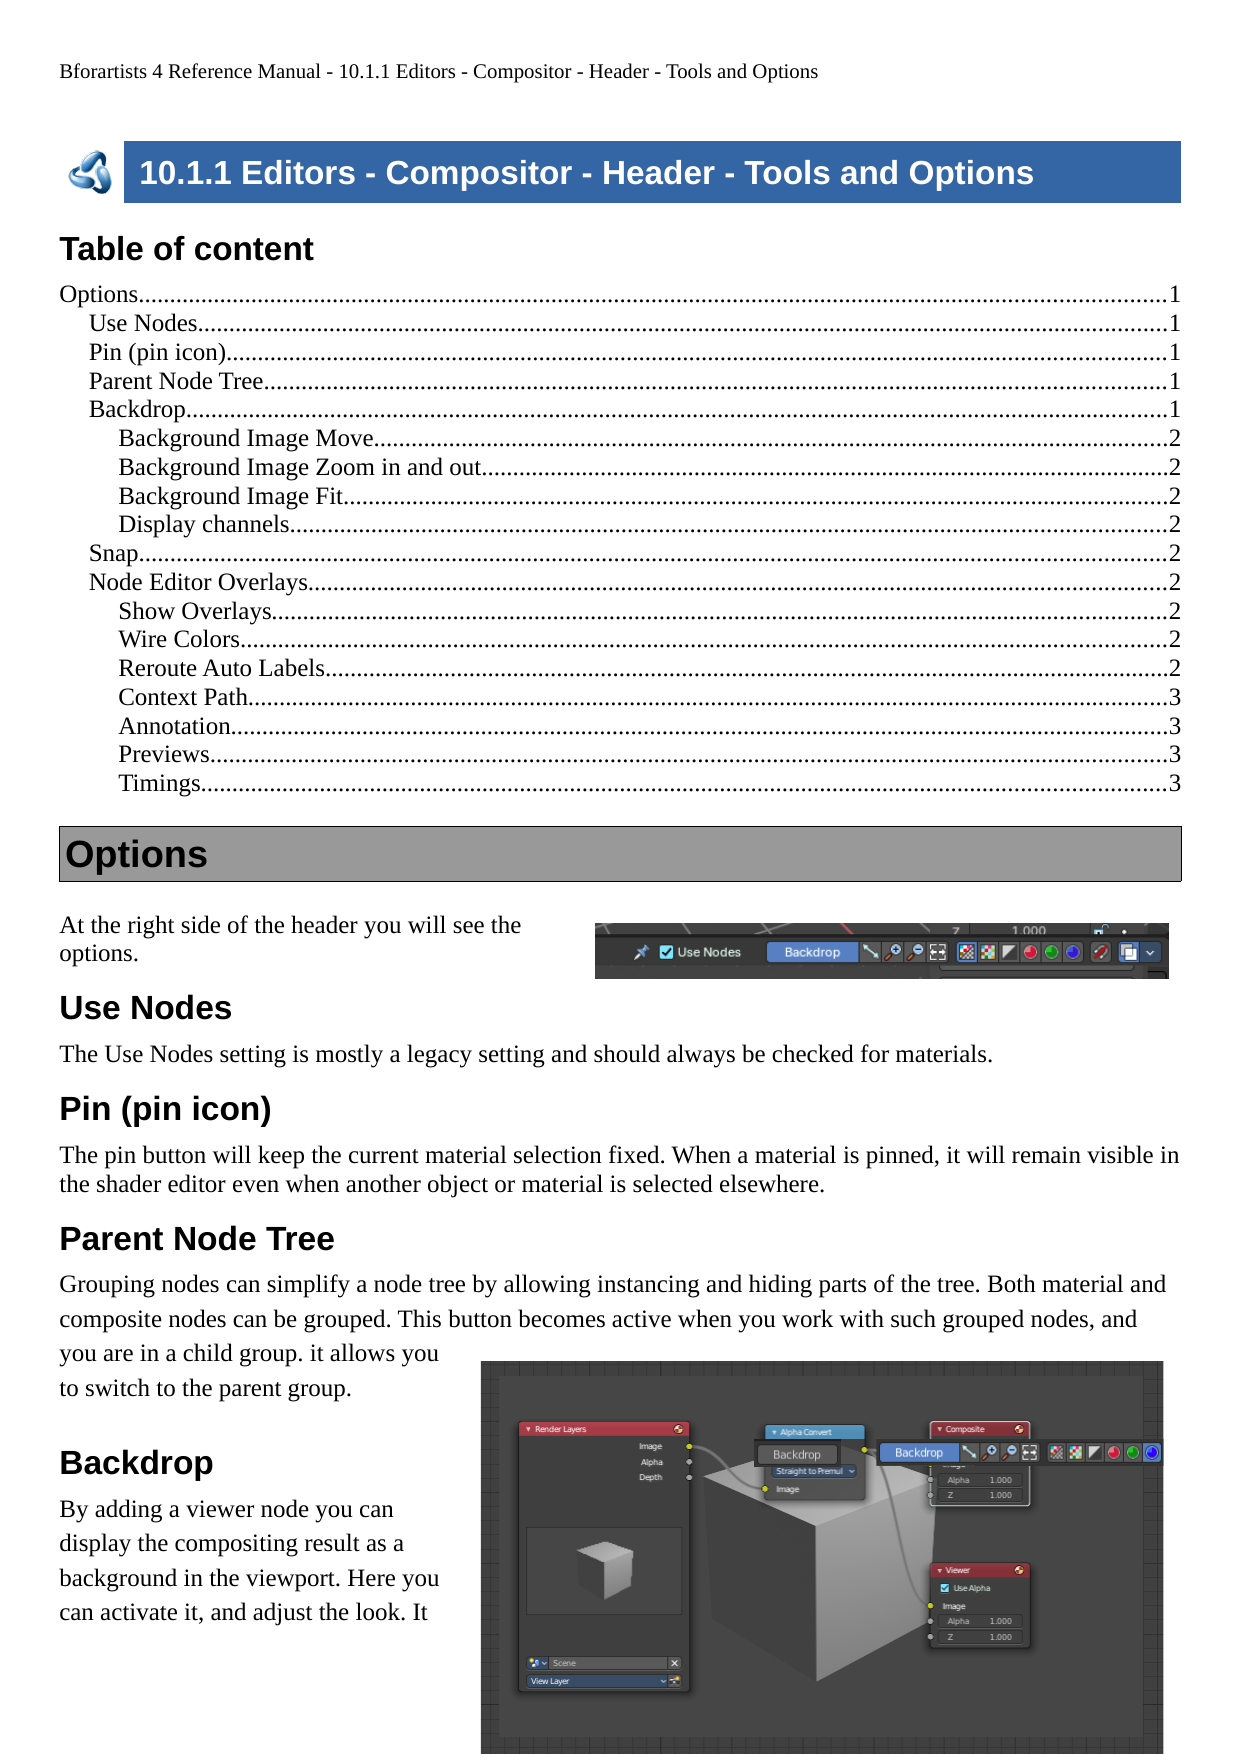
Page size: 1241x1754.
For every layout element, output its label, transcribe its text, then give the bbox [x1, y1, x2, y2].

table_header 10.1.1 Editors - Compositor - Header - Tools and Options [124, 141, 1181, 203]
picture [480, 1361, 1164, 1754]
subtitle [1164, 1443, 1181, 1481]
text Context Path 3 [118, 682, 1181, 711]
text Wire Colors 2 [118, 624, 1181, 653]
text Show Overlays 2 [118, 596, 1181, 624]
table_header Options [60, 827, 1181, 881]
text Background Image Move 2 [118, 423, 1181, 452]
text The pin button will keep the current material selection fixed. When a material is pinned, it will remain visible in the shader editor even when another object or material is selected elsewhere. [59, 1140, 1181, 1197]
text Display channels 2 [118, 509, 1181, 538]
text At the right side of the header you will see the options. [59, 910, 1181, 967]
subtitle Use Nodes [59, 988, 1181, 1027]
table_header [59, 141, 124, 203]
text Use Nodes 1 [88, 308, 1181, 337]
subtitle Pin (pin icon) [59, 1089, 1181, 1127]
text Previews 3 [118, 739, 1181, 768]
text Background Image Zoom in and out 2 [118, 452, 1181, 481]
text Node Editor Overlays 2 [88, 567, 1181, 596]
picture [595, 923, 1169, 979]
subtitle Backdrop [59, 1443, 480, 1481]
text Background Image Fit 2 [118, 481, 1181, 509]
text By adding a viewer node you can display the compositing result as a background in the viewport. Here you can activate it, and adjust the look. It [59, 1494, 480, 1626]
text Snap 2 [88, 538, 1181, 567]
text Grouping nodes can simplify a node tree by allowing instancing and hiding parts of the tree. Both material and composite nodes can be grouped. This button becomes active when you work with such grouped nodes, and you are in a child group. it allows you to switch to the parent group. [59, 1269, 1181, 1402]
text Pin (pin icon) 1 [88, 337, 1181, 366]
text Reroute Auto Labels 2 [118, 653, 1181, 682]
text Options 1 [59, 279, 1181, 308]
subtitle Parent Node Tree [59, 1218, 1181, 1257]
text Annotation 3 [118, 711, 1181, 739]
text Backdrop 1 [88, 394, 1181, 423]
subtitle Table of content [59, 228, 1181, 267]
text The Use Nodes setting is mostly a legacy setting and should always be checked for materials. [59, 1039, 1181, 1068]
text Timings 3 [118, 768, 1181, 797]
text Parent Node Tree 1 [88, 366, 1181, 394]
picture [65, 147, 114, 197]
